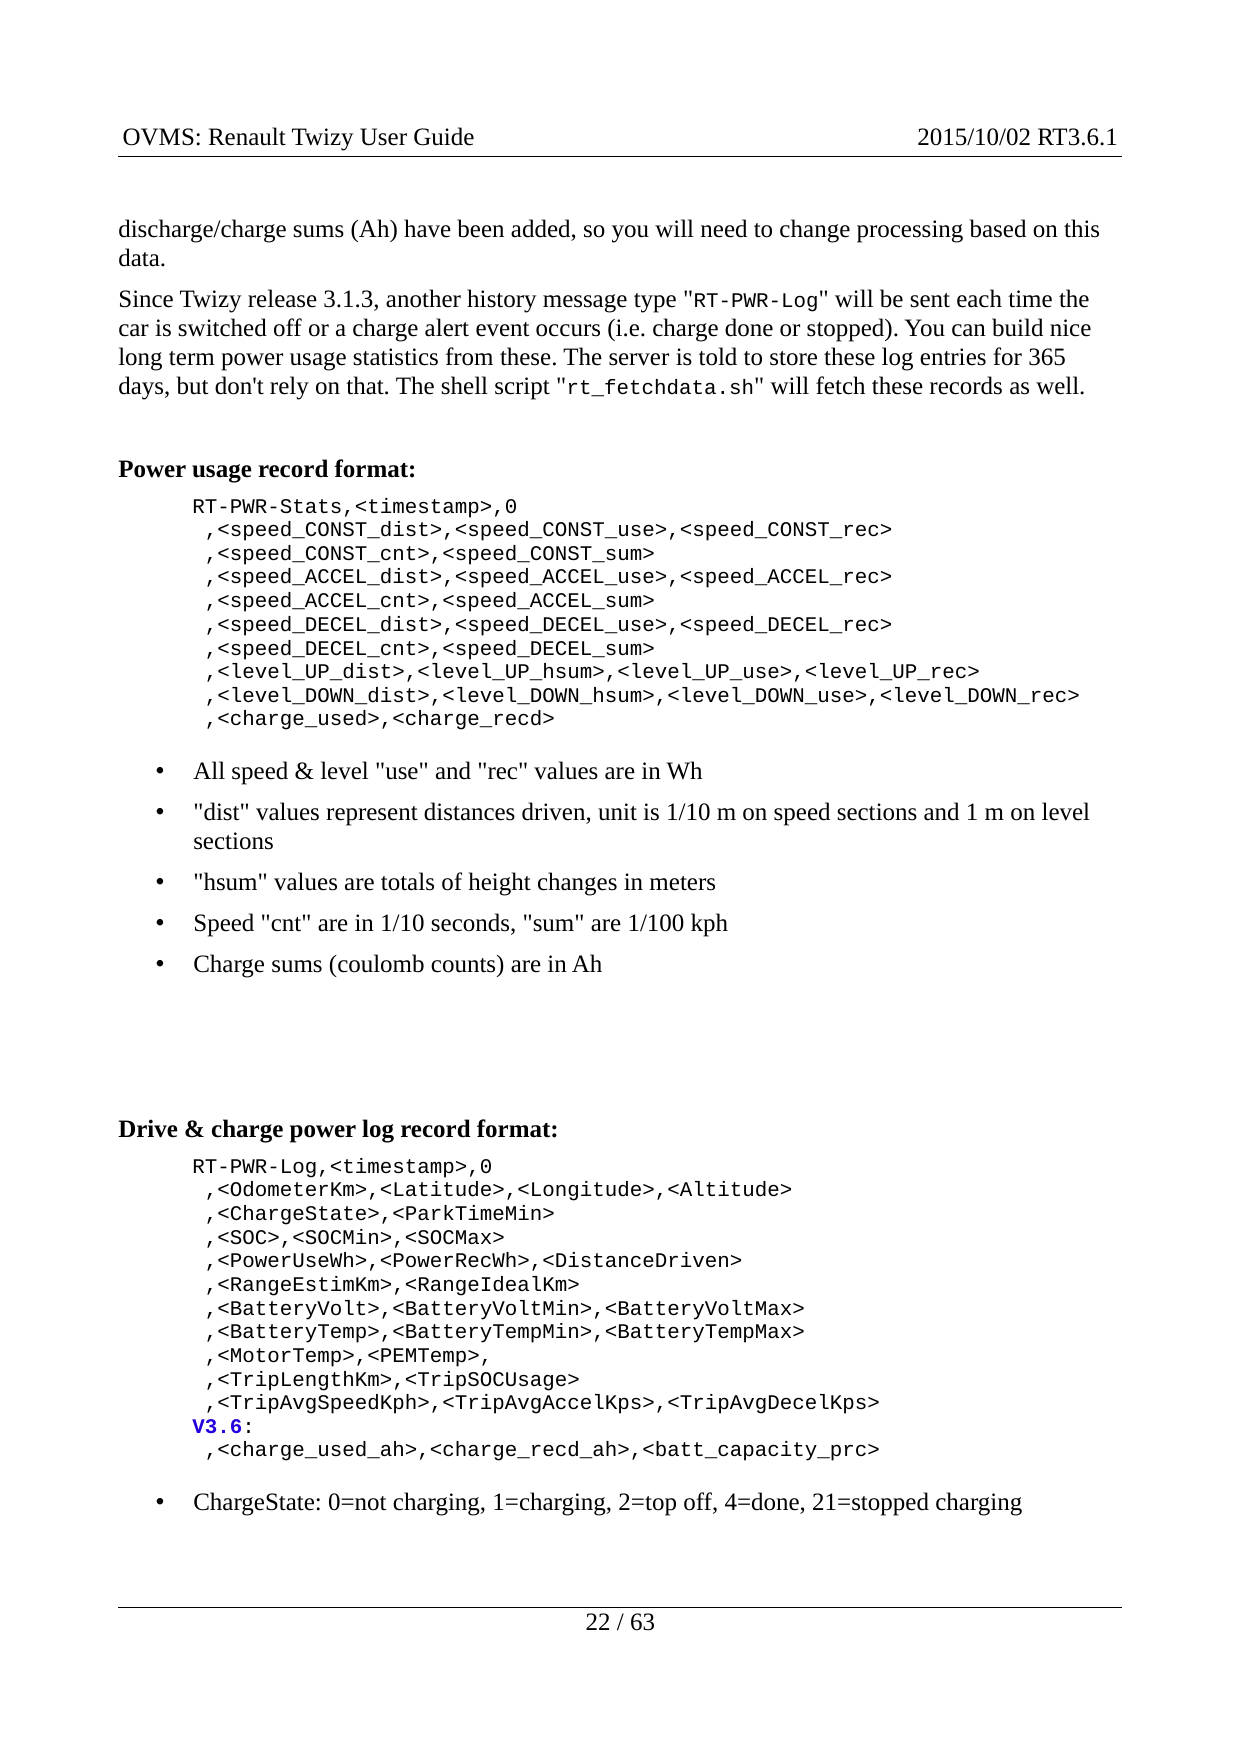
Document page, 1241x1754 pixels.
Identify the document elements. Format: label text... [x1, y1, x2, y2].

text ,<RangeEstimKm>,<RangeIdealKm> [192, 1274, 1122, 1298]
list ChargeState: 0=not charging, 1=charging, 2=top off, 4=done, 21=stopped charging [156, 1487, 1122, 1516]
text ,<ChargeState>,<ParkTimeMin> [192, 1203, 1122, 1227]
text ,<level_DOWN_dist>,<level_DOWN_hsum>,<level_DOWN_use>,<level_DOWN_rec> ,<charge_used>,<charge_recd> [192, 685, 1122, 756]
text ,<MotorTemp>,<PEMTemp>, ,<TripLengthKm>,<TripSOCUsage> ,<TripAvgSpeedKph>,<TripAvgAccelKps>,<TripAvgDecelKps> V3.6: [192, 1345, 1122, 1439]
text Power usage record format: [118, 454, 1122, 483]
text RT-PWR-Stats,<timestamp>,0 [192, 496, 1122, 519]
text ,<BatteryTemp>,<BatteryTempMin>,<BatteryTempMax> [192, 1321, 1122, 1345]
text ,<speed_DECEL_cnt>,<speed_DECEL_sum> ,<level_UP_dist>,<level_UP_hsum>,<level_UP_use>,<level_UP_rec> [192, 637, 1122, 685]
text discharge/charge sums (Ah) have been added, so you will need to change processing based on this data. [118, 214, 1122, 271]
text Drive & charge power log record format: [118, 1114, 1122, 1143]
list "hsum" values are totals of height changes in meters [156, 867, 1122, 896]
text Since Twizy release 3.1.3, another history message type "RT-PWR-Log" will be sent each time the car is switched off or a charge alert event occurs (i.e. charge done or stopped). You can build nice long term power usage statistics from these. The server is told to store these log entries for 365 days, but don't rely on that. The shell script "rt_fetchdata.sh" will fetch these records as well. [118, 284, 1122, 401]
text ,<BatteryVolt>,<BatteryVoltMin>,<BatteryVoltMax> [192, 1298, 1122, 1321]
text ,<PowerUseWh>,<PowerRecWh>,<DistanceDriven> [192, 1250, 1122, 1274]
list Speed "cnt" are in 1/10 seconds, "sum" are 1/100 kph [156, 908, 1122, 937]
text RT-PWR-Log,<timestamp>,0 [192, 1156, 1122, 1179]
text ,<charge_used_ah>,<charge_recd_ah>,<batt_capacity_prc> [192, 1439, 1122, 1487]
text ,<SOC>,<SOCMin>,<SOCMax> [192, 1227, 1122, 1250]
list Charge sums (coulomb counts) are in Ah [156, 949, 1122, 978]
text ,<speed_CONST_cnt>,<speed_CONST_sum> ,<speed_ACCEL_dist>,<speed_ACCEL_use>,<speed_ACCEL_rec> [192, 543, 1122, 590]
text ,<speed_CONST_dist>,<speed_CONST_use>,<speed_CONST_rec> [192, 519, 1122, 543]
list "dist" values represent distances driven, unit is 1/10 m on speed sections and 1 m on level sections [156, 797, 1122, 854]
text ,<OdometerKm>,<Latitude>,<Longitude>,<Altitude> [192, 1179, 1122, 1203]
text ,<speed_ACCEL_cnt>,<speed_ACCEL_sum> ,<speed_DECEL_dist>,<speed_DECEL_use>,<speed_DECEL_rec> [192, 590, 1122, 637]
list All speed & level "use" and "rec" values are in Wh [156, 756, 1122, 784]
